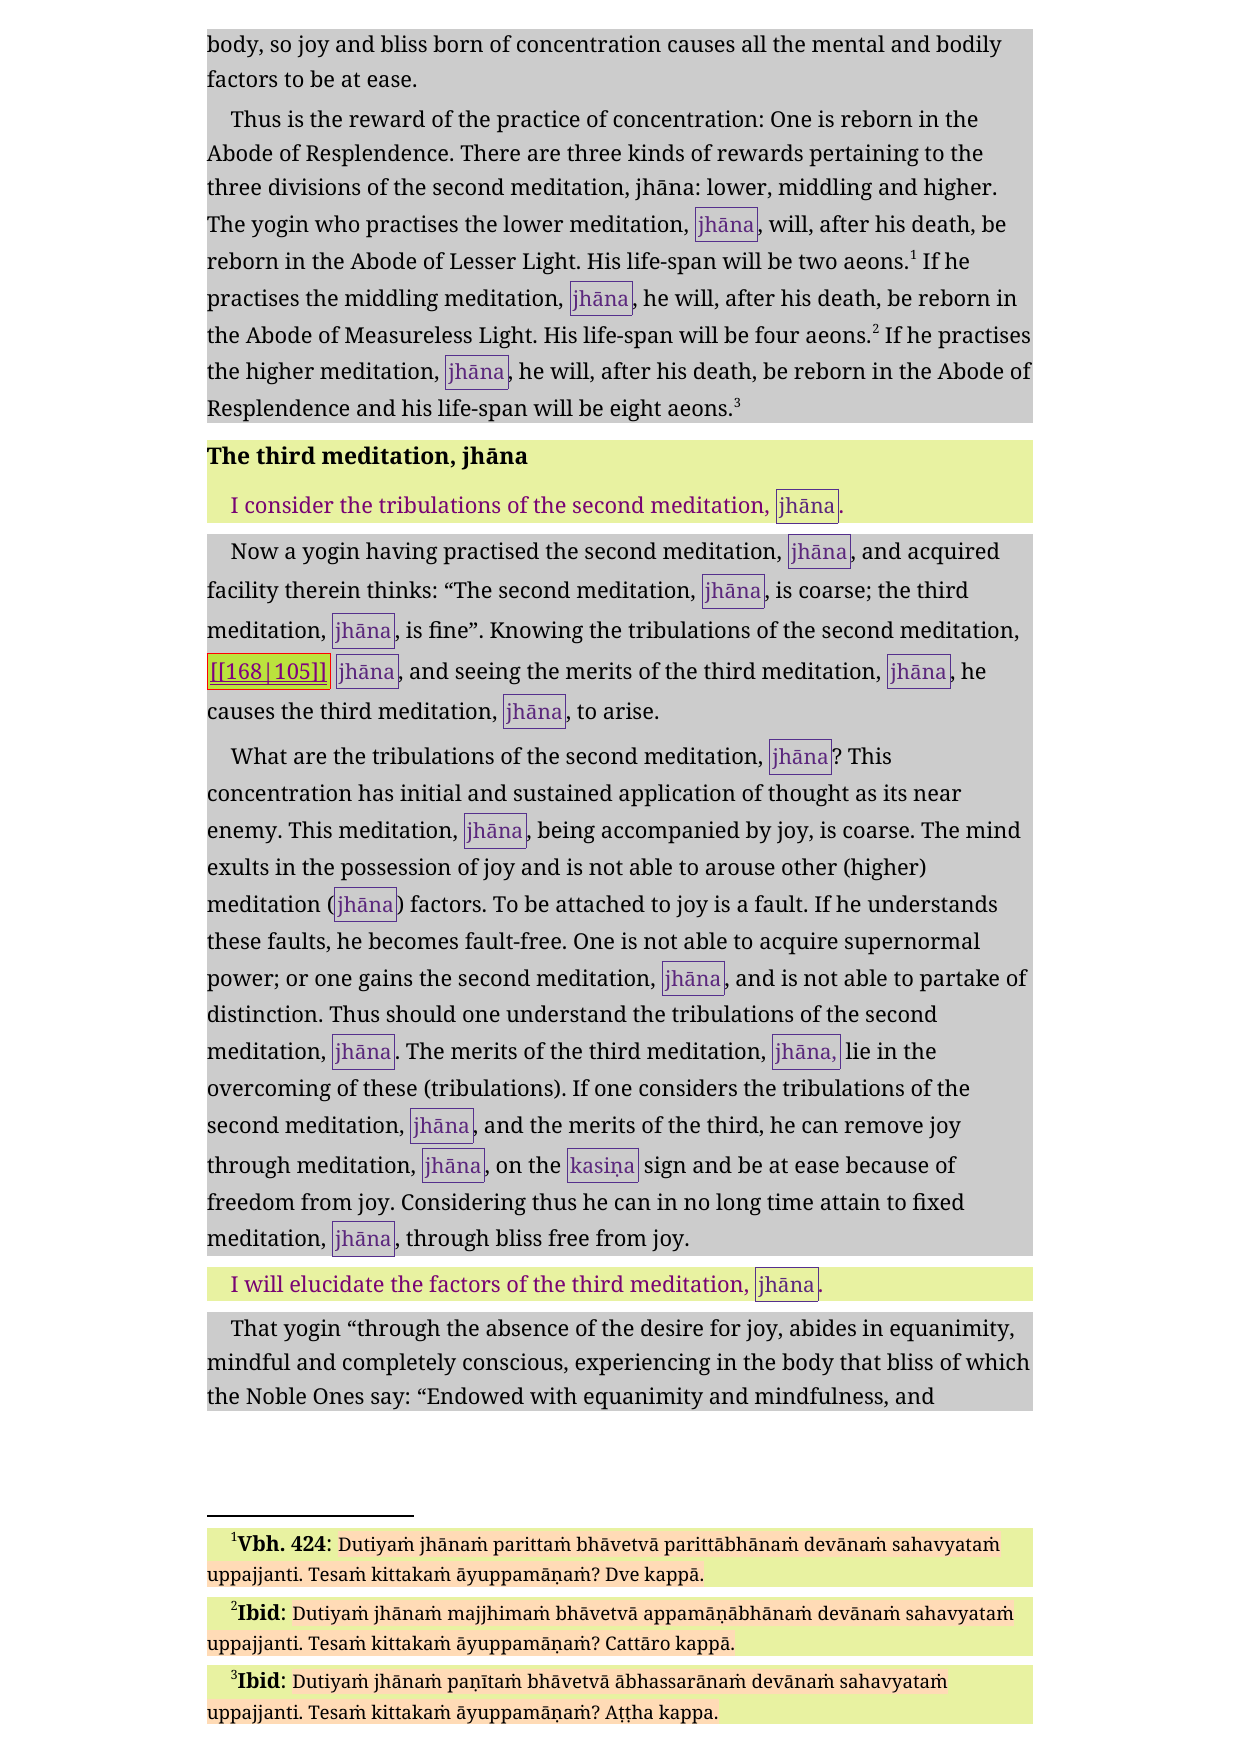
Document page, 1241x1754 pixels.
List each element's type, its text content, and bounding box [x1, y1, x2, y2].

text Vbh. 424: Dutiyaṁ jhānaṁ parittaṁ bhāvetvā parittābhānaṁ devānaṁ sahavyataṁ uppajjanti. Tesaṁ kittakaṁ āyuppamāṇaṁ? Dve kappā. [207, 1528, 1033, 1587]
text body, so joy and bliss born of concentration causes all the mental and bodily factors to be at ease. [207, 29, 1033, 93]
text What are the tribulations of the second meditation, jhāna? This concentration has initial and sustained application of thought as its near enemy. This meditation, jhāna, being accompanied by joy, is coarse. The mind exults in the possession of joy and is not able to arouse other (higher) meditation (jhāna) factors. To be attached to joy is a fault. If he understands these faults, he becomes fault-free. One is not able to acquire supernormal power; or one gains the second meditation, jhāna, and is not able to partake of distinction. Thus should one understand the tribulations of the second meditation, jhāna. The merits of the third meditation, jhāna, lie in the overcoming of these (tribulations). If one considers the tribulations of the second meditation, jhāna, and the merits of the third, he can remove joy through meditation, jhāna, on the kasiṇa sign and be at ease because of freedom from joy. Considering thus he can in no long time attain to fixed meditation, jhāna, through bliss free from joy. [207, 739, 1033, 1256]
text jhāna [756, 1268, 818, 1301]
subtitle The third meditation, jhāna [207, 440, 1033, 471]
text . [819, 1267, 1033, 1301]
text Ibid: Dutiyaṁ jhānaṁ paṇītaṁ bhāvetvā ābhassarānaṁ devānaṁ sahavyataṁ uppajjanti. Tesaṁ kittakaṁ āyuppamāṇaṁ? Aṭṭha kappa. [207, 1665, 1033, 1724]
text I consider the tribulations of the second meditation, jhāna [207, 488, 838, 523]
text . [839, 488, 1033, 523]
text Ibid: Dutiyaṁ jhānaṁ majjhimaṁ bhāvetvā appamāṇābhānaṁ devānaṁ sahavyataṁ uppajjanti. Tesaṁ kittakaṁ āyuppamāṇaṁ? Cattāro kappā. [207, 1597, 1033, 1656]
text That yogin “through the absence of the desire for joy, abides in equanimity, mindful and completely conscious, experiencing in the body that bliss of which the Noble Ones say: “Endowed with equanimity and mindfulness, and [207, 1312, 1033, 1411]
text Thus is the reward of the practice of concentration: One is reborn in the Abode of Resplendence. There are three kinds of rewards pertaining to the three divisions of the second meditation, jhāna: lower, middling and higher. The yogin who practises the lower meditation, jhāna, will, after his death, be reborn in the Abode of Lesser Light. His life-span will be two aeons. If he practises the middling meditation, jhāna, he will, after his death, be reborn in the Abode of Measureless Light. His life-span will be four aeons. If he practises the higher meditation, jhāna, he will, after his death, be reborn in the Abode of Resplendence and his life-span will be eight aeons. [207, 104, 1033, 423]
text Now a yogin having practised the second meditation, jhāna, and acquired facility therein thinks: “The second meditation, jhāna, is coarse; the third meditation, jhāna, is fine”. Knowing the tribulations of the second meditation, [[168|105]] jhāna, and seeing the merits of the third meditation, jhāna, he causes the third meditation, jhāna, to arise. [207, 534, 1033, 728]
text I will elucidate the factors of the third meditation, [207, 1267, 755, 1301]
